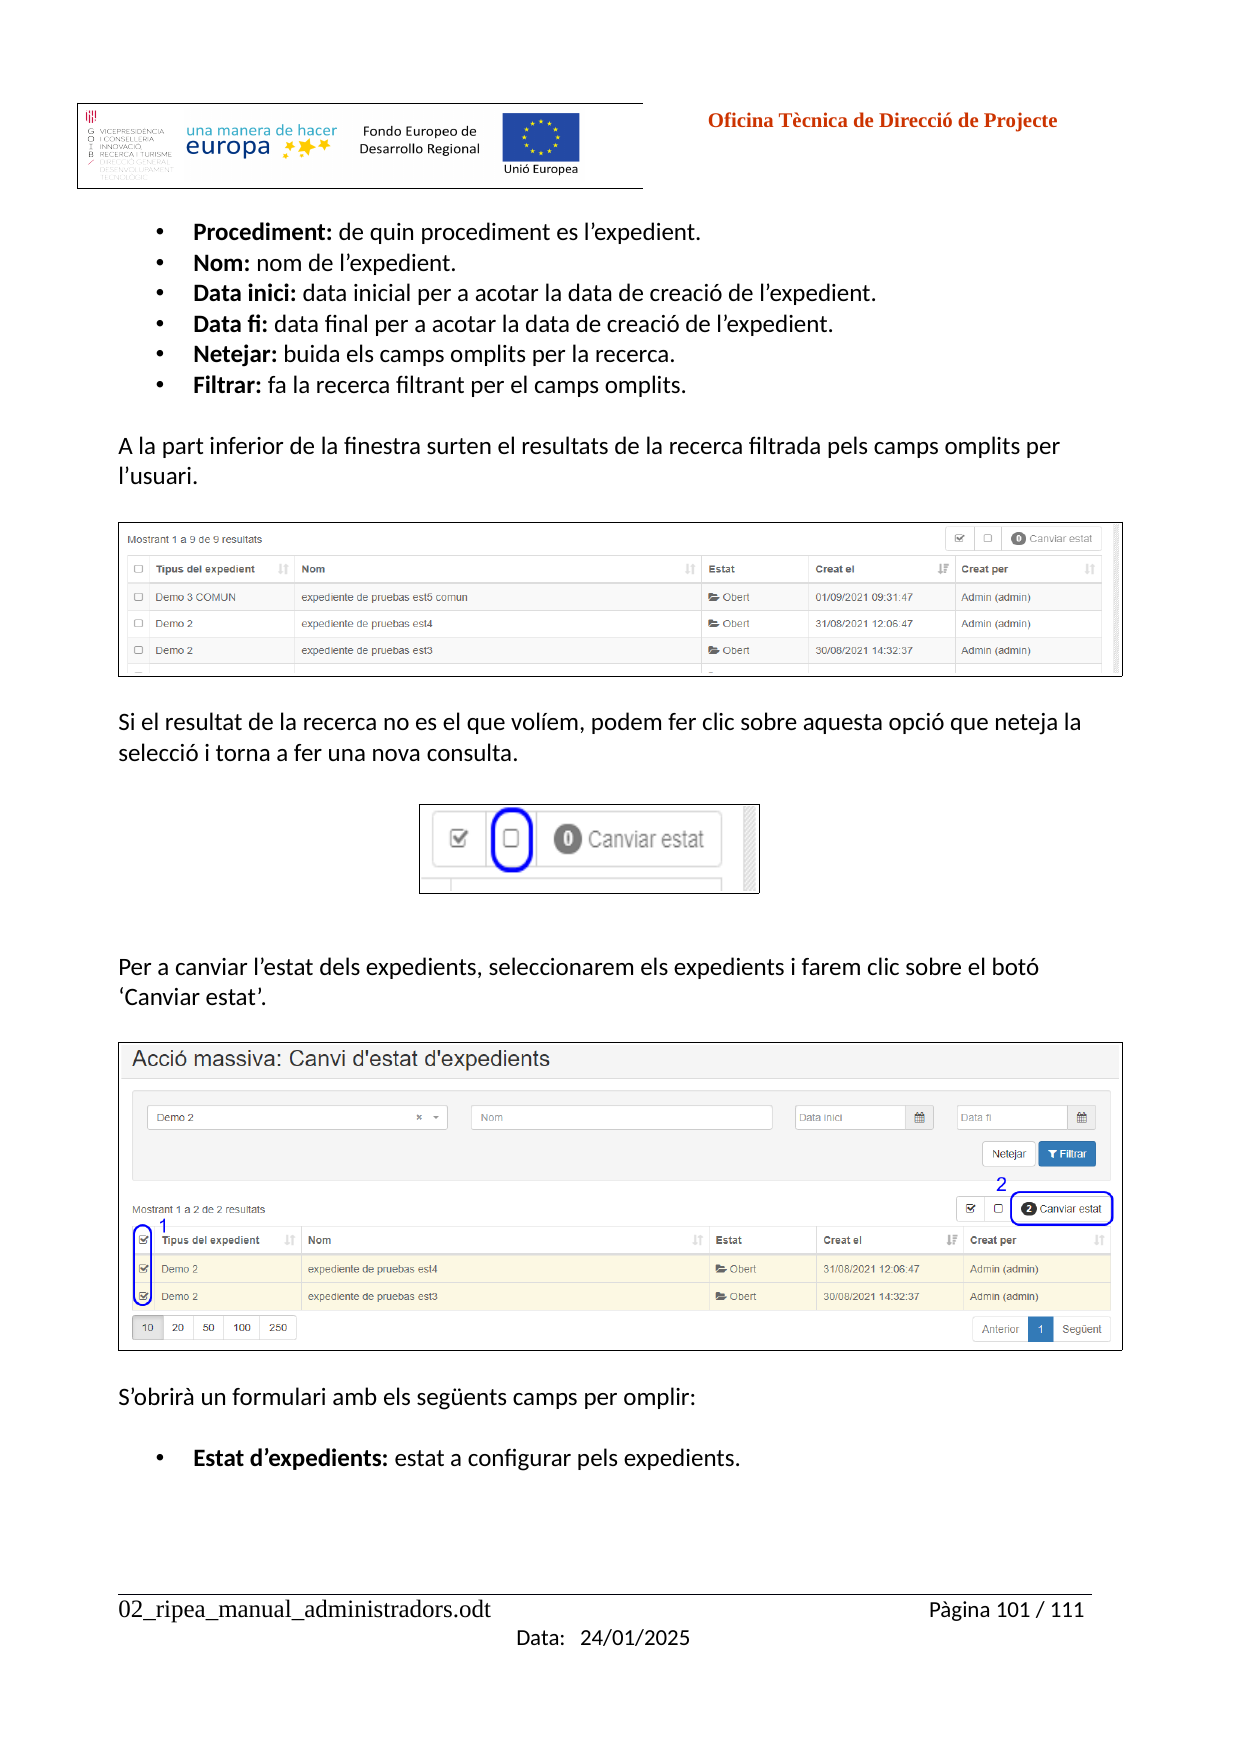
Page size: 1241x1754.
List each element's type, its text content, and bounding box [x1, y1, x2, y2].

list Data fi: data final per a acotar la data de creació de l’expedient. [156, 308, 1122, 338]
picture [184, 108, 585, 182]
list Netejar: buida els camps omplits per la recerca. [156, 338, 1122, 369]
text A la part inferior de la finestra surten el resultats de la recerca filtrada pels camps omplits per l’usuari. [118, 430, 1122, 491]
picture [421, 806, 756, 891]
picture [121, 1045, 1119, 1348]
list Estat d’expedients: estat a configurar pels expedients. [156, 1442, 1122, 1472]
text Si el resultat de la recerca no es el que volíem, podem fer clic sobre aquesta opció que neteja la selecció i torna a fer una nova consulta. [118, 707, 1122, 768]
list Filtrar: fa la recerca filtrant per el camps omplits. [156, 369, 1122, 399]
list Data inici: data inicial per a acotar la data de creació de l’expedient. [156, 277, 1122, 308]
picture [121, 524, 1119, 673]
list Procediment: de quin procediment es l’expedient. [156, 216, 1122, 247]
picture [82, 108, 178, 182]
text Per a canviar l’estat dels expedients, seleccionarem els expedients i farem clic sobre el botó ‘Canviar estat’. [118, 951, 1122, 1012]
text S’obrirà un formulari amb els següents camps per omplir: [118, 1381, 1122, 1411]
list Nom: nom de l’expedient. [156, 247, 1122, 277]
